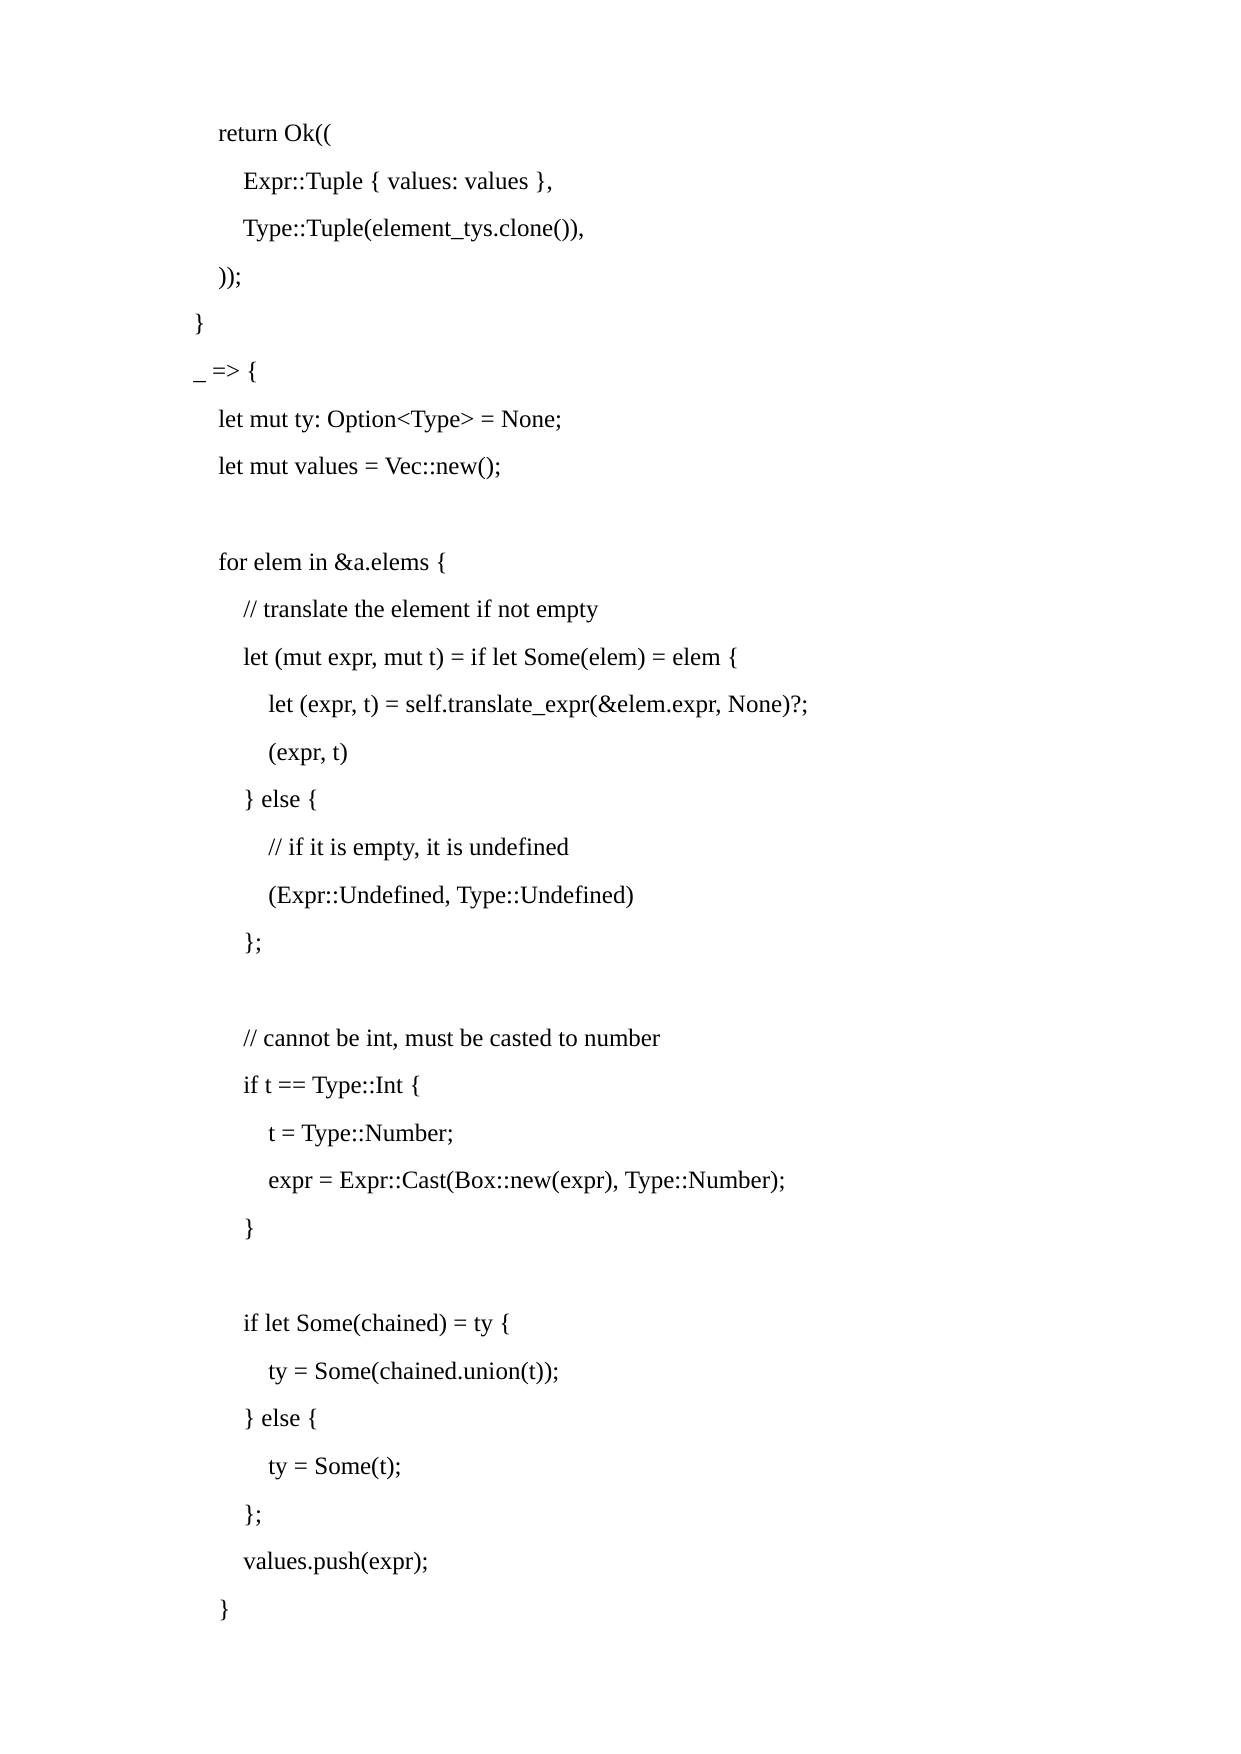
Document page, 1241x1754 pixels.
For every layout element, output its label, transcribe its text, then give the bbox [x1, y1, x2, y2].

text let mut ty: Option<Type> = None; [118, 404, 1122, 432]
text // translate the element if not empty [118, 594, 1122, 623]
text t = Type::Number; [118, 1118, 1122, 1147]
text ty = Some(chained.union(t)); [118, 1356, 1122, 1384]
text }; [118, 927, 1122, 956]
text ty = Some(t); [118, 1451, 1122, 1480]
text (Expr::Undefined, Type::Undefined) [118, 880, 1122, 908]
text } [118, 308, 1122, 337]
text )); [118, 261, 1122, 290]
text } [118, 1594, 1122, 1623]
text // if it is empty, it is undefined [118, 832, 1122, 861]
text return Ok(( [118, 118, 1122, 147]
text expr = Expr::Cast(Box::new(expr), Type::Number); [118, 1165, 1122, 1194]
text }; [118, 1499, 1122, 1527]
text } [118, 1213, 1122, 1242]
text Type::Tuple(element_tys.clone()), [118, 213, 1122, 242]
text (expr, t) [118, 737, 1122, 766]
text values.push(expr); [118, 1546, 1122, 1575]
text let (expr, t) = self.translate_expr(&elem.expr, None)?; [118, 689, 1122, 718]
text Expr::Tuple { values: values }, [118, 166, 1122, 194]
text let (mut expr, mut t) = if let Some(elem) = elem { [118, 642, 1122, 671]
text let mut values = Vec::new(); [118, 451, 1122, 480]
text if let Some(chained) = ty { [118, 1308, 1122, 1337]
text for elem in &a.elems { [118, 547, 1122, 575]
text _ => { [118, 356, 1122, 385]
text } else { [118, 784, 1122, 813]
text } else { [118, 1403, 1122, 1432]
text if t == Type::Int { [118, 1070, 1122, 1099]
text // cannot be int, must be casted to number [118, 1023, 1122, 1051]
